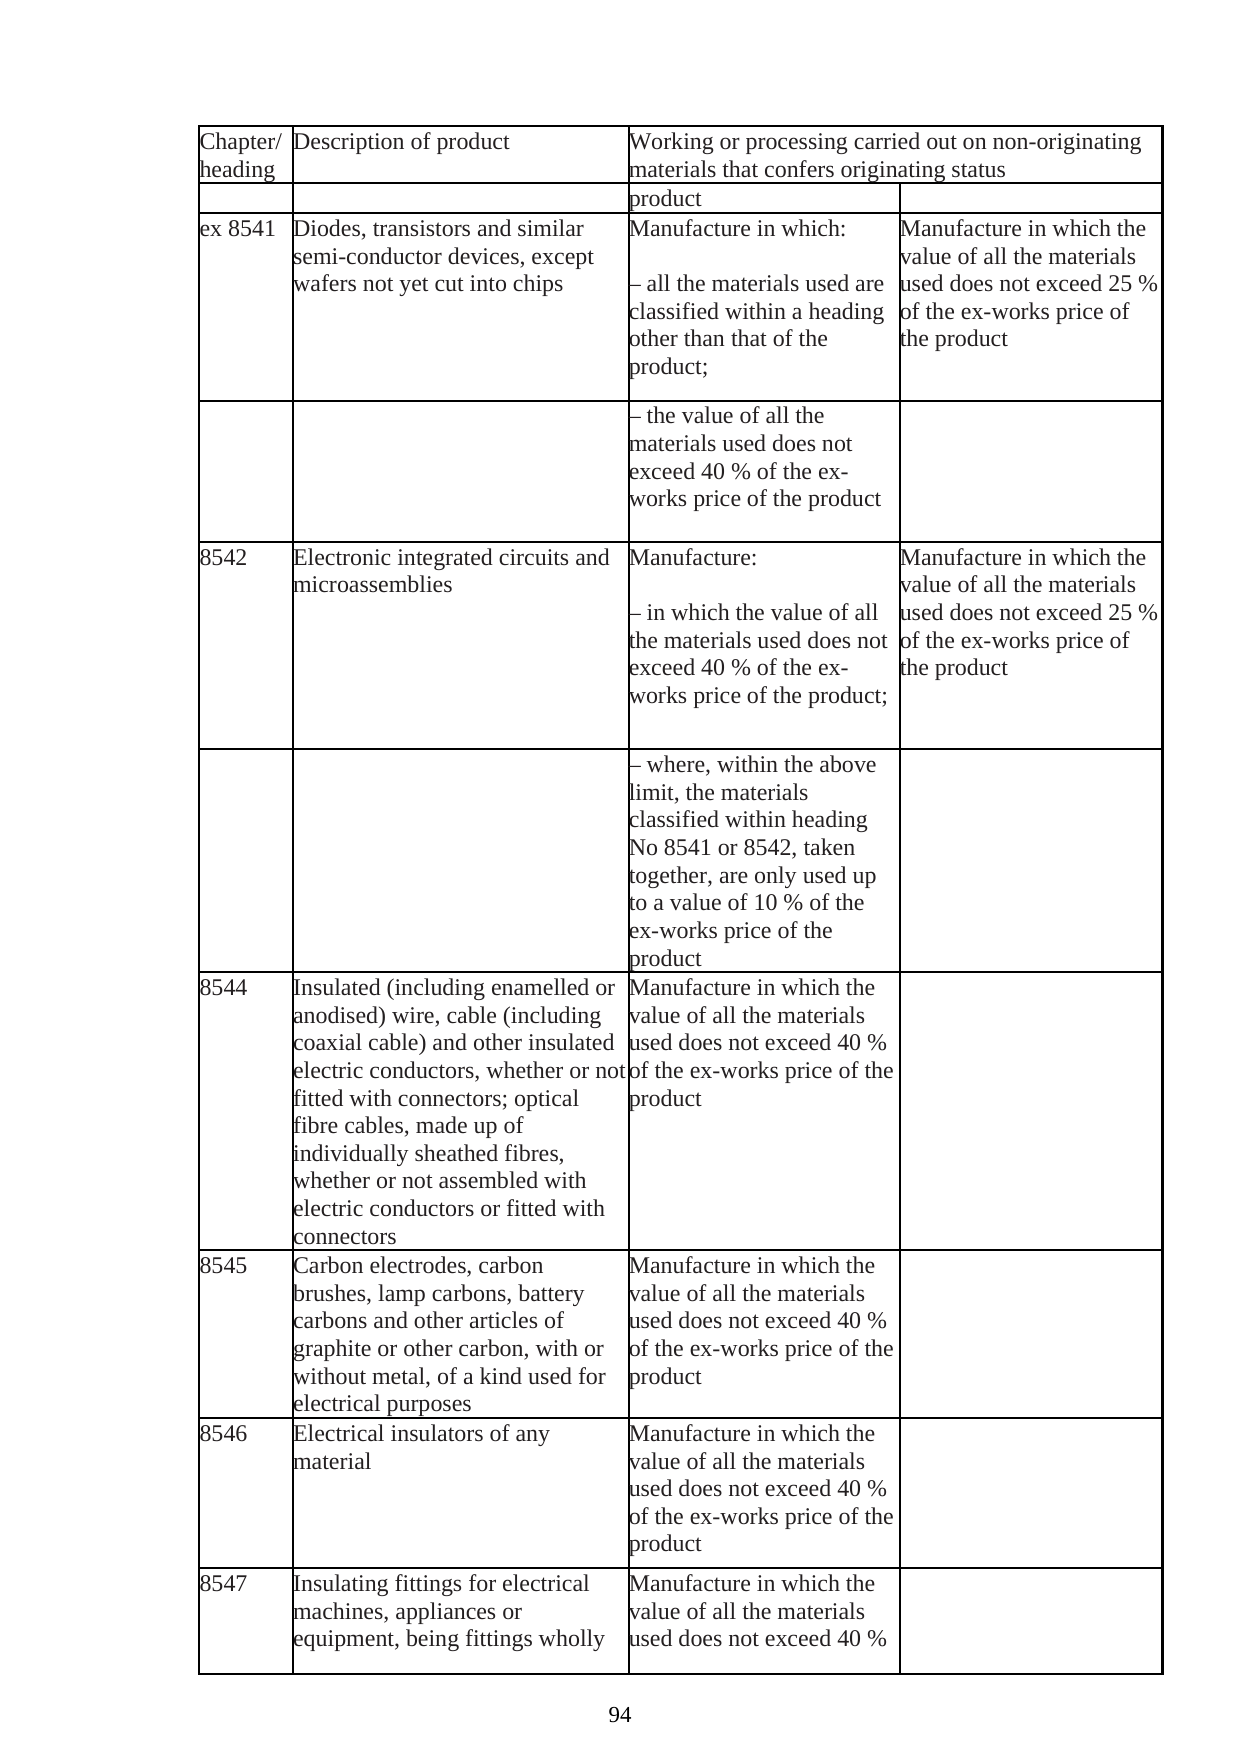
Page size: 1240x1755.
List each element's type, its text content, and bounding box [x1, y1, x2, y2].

table_cell ex 8541 [200, 214, 292, 399]
table_cell Electronic integrated circuits and microassemblies [294, 543, 628, 748]
table_cell [901, 1569, 1161, 1673]
table_cell product [630, 184, 899, 212]
table_cell – the value of all the materials used does not exceed 40 % of the ex-works price of the product [630, 402, 899, 541]
table_cell Manufacture in which the value of all the materials used does not exceed 40 % of the ex-works price of the product [630, 1419, 899, 1567]
table_cell Manufacture: – in which the value of all the materials used does not exceed 40 % of the ex-works price of the product; [630, 543, 899, 748]
table_cell [901, 184, 1161, 212]
table_cell [901, 402, 1161, 541]
table_header Chapter/ heading [200, 127, 292, 182]
table_cell [294, 750, 628, 971]
table_cell [901, 973, 1161, 1249]
table_cell 8545 [200, 1251, 292, 1417]
table_cell – where, within the above limit, the materials classified within heading No 8541 or 8542, taken together, are only used up to a value of 10 % of the ex-works price of the product [630, 750, 899, 971]
table_cell [901, 1419, 1161, 1567]
table_cell [901, 1251, 1161, 1417]
table_cell Carbon electrodes, carbon brushes, lamp carbons, battery carbons and other articles of graphite or other carbon, with or without metal, of a kind used for electrical purposes [294, 1251, 628, 1417]
table_header Working or processing carried out on non-originating materials that confers originating status [630, 127, 1161, 182]
table_cell Diodes, transistors and similar semi-conductor devices, except wafers not yet cut into chips [294, 214, 628, 399]
table_cell Insulating fittings for electrical machines, appliances or equipment, being fittings wholly [294, 1569, 628, 1673]
table_cell [200, 184, 292, 212]
table_cell 8542 [200, 543, 292, 748]
table_cell Manufacture in which the value of all the materials used does not exceed 40 % of the ex-works price of the product [630, 973, 899, 1249]
table_header Description of product [294, 127, 628, 182]
table_cell Manufacture in which the value of all the materials used does not exceed 40 % of the ex-works price of the product [630, 1251, 899, 1417]
table_cell Manufacture in which the value of all the materials used does not exceed 25 % of the ex-works price of the product [901, 214, 1161, 399]
table_cell [294, 402, 628, 541]
table_cell [294, 184, 628, 212]
table_cell Electrical insulators of any material [294, 1419, 628, 1567]
table_cell 8546 [200, 1419, 292, 1567]
table_cell [200, 750, 292, 971]
table_cell Insulated (including enamelled or anodised) wire, cable (including coaxial cable) and other insulated electric conductors, whether or not fitted with connectors; optical fibre cables, made up of individually sheathed fibres, whether or not assembled with electric conductors or fitted with connectors [294, 973, 628, 1249]
table_cell Manufacture in which the value of all the materials used does not exceed 25 % of the ex-works price of the product [901, 543, 1161, 748]
table_cell [200, 402, 292, 541]
table_cell 8544 [200, 973, 292, 1249]
table_cell Manufacture in which: – all the materials used are classified within a heading other than that of the product; [630, 214, 899, 399]
table_cell [901, 750, 1161, 971]
table_cell Manufacture in which the value of all the materials used does not exceed 40 % [630, 1569, 899, 1673]
table_cell 8547 [200, 1569, 292, 1673]
